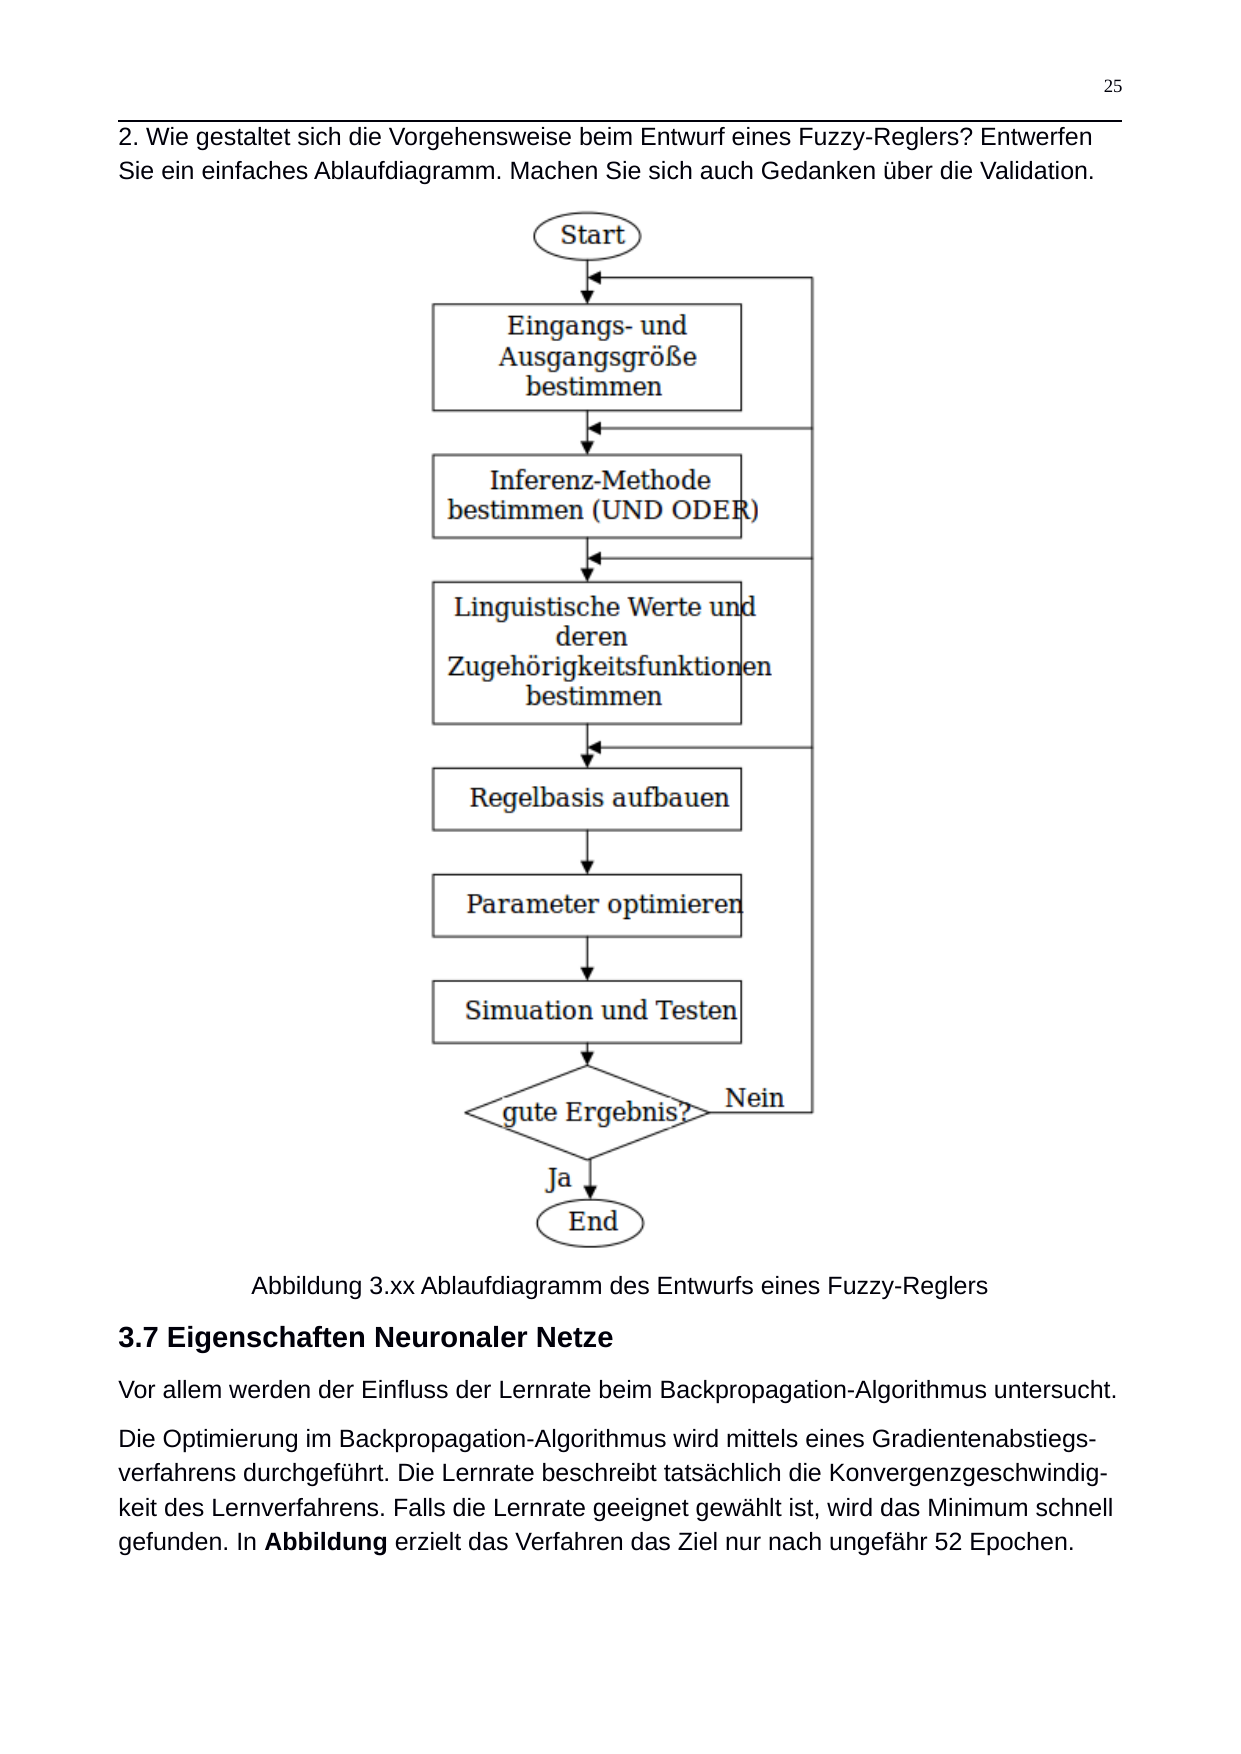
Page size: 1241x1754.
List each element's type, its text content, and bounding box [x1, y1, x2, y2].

text 2. Wie gestaltet sich die Vorgehensweise beim Entwurf eines Fuzzy-Reglers? Entwerfen Sie ein einfaches Ablaufdiagramm. Machen Sie sich auch Gedanken über die Validation. [118, 122, 1122, 185]
text 3.7 Eigenschaften Neuronaler Netze [118, 1320, 1122, 1353]
text Abbildung 3.xx Ablaufdiagramm des Entwurfs eines Fuzzy-Reglers [118, 1271, 1122, 1300]
picture [410, 205, 830, 1251]
text Die Optimierung im Backpropagation-Algorithmus wird mittels eines Gradientenabstiegs-verfahrens durchgeführt. Die Lernrate beschreibt tatsächlich die Konvergenzgeschwindig-keit des Lernverfahrens. Falls die Lernrate geeignet gewählt ist, wird das Minimum schnell gefunden. In Abbildung erzielt das Verfahren das Ziel nur nach ungefähr 52 Epochen. [118, 1424, 1122, 1556]
text Vor allem werden der Einfluss der Lernrate beim Backpropagation-Algorithmus untersucht. [118, 1375, 1122, 1403]
